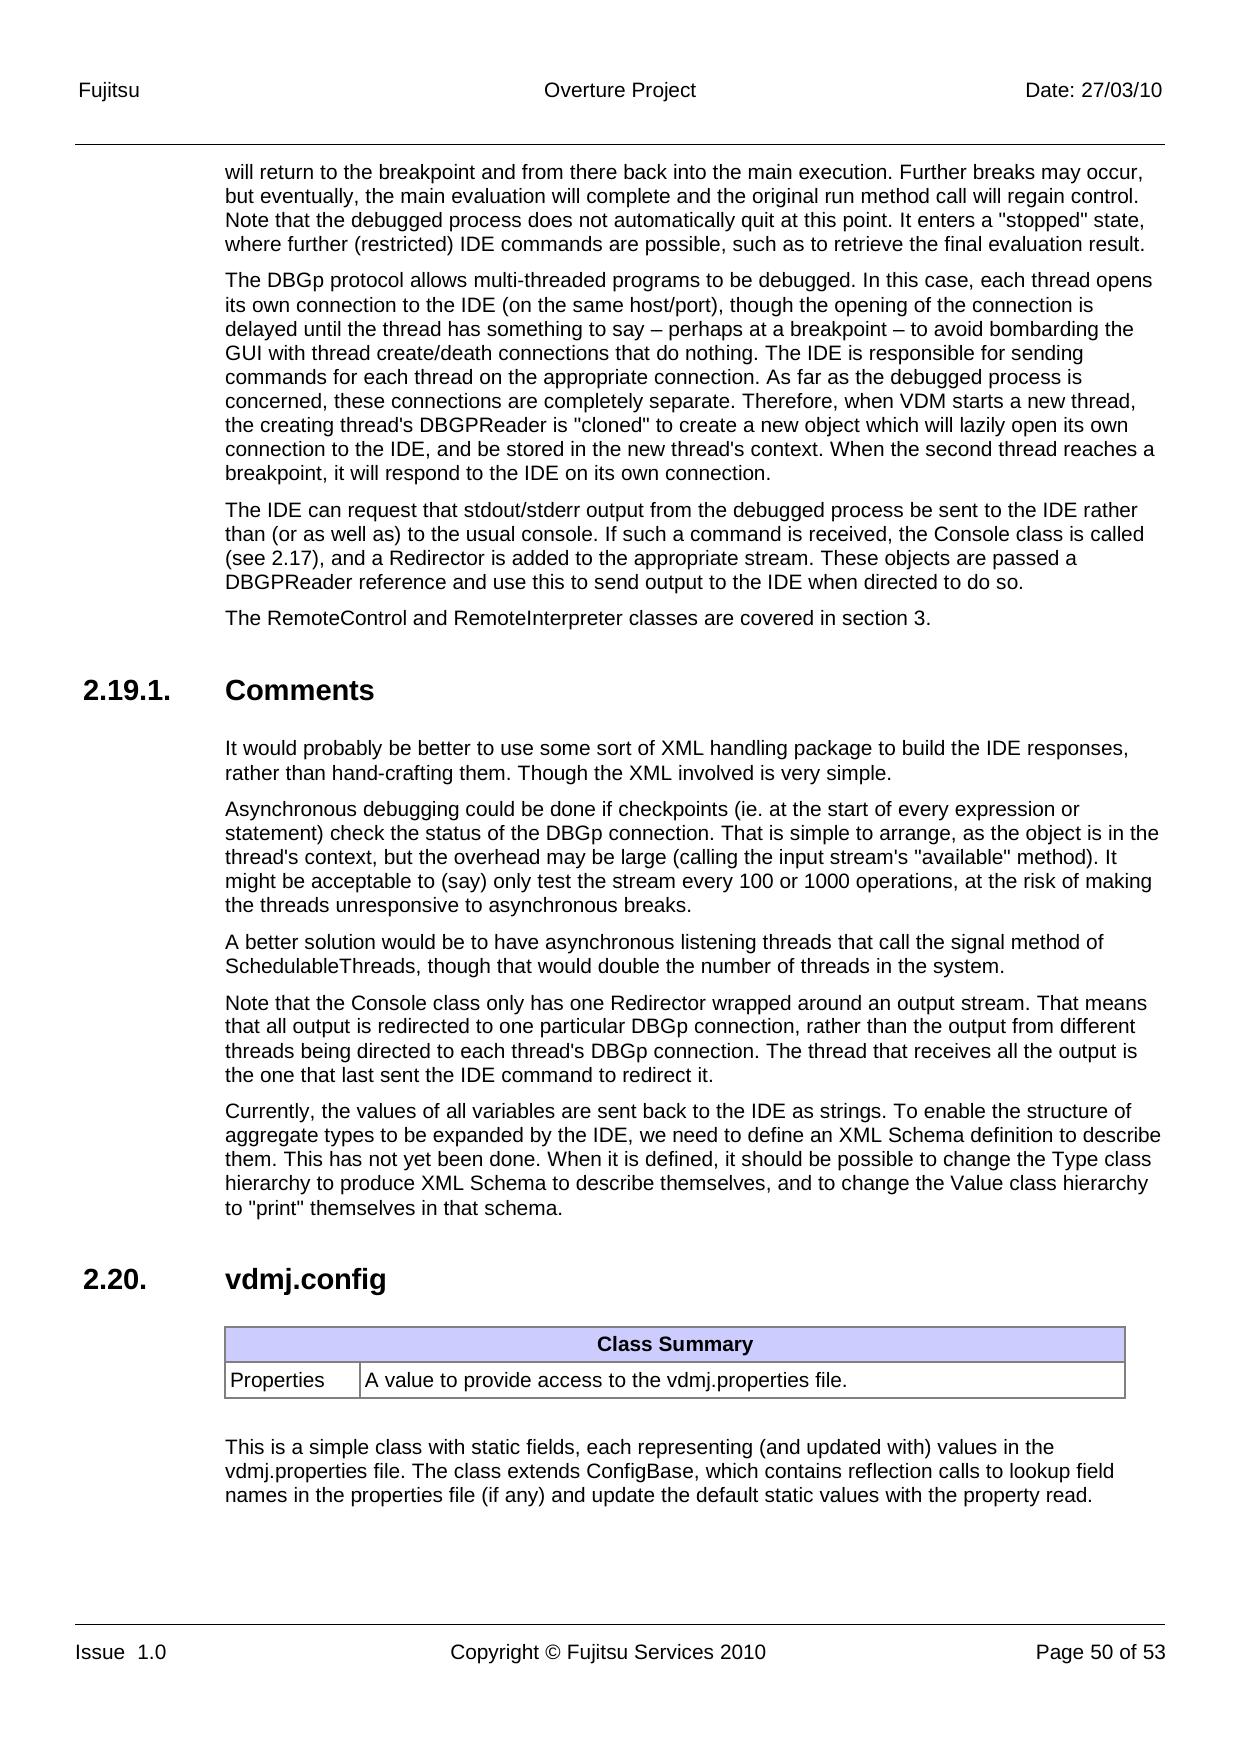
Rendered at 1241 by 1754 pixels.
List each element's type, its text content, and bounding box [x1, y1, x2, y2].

text This is a simple class with static fields, each representing (and updated with) values in the vdmj.properties file. The class extends ConfigBase, which contains reflection calls to lookup field names in the properties file (if any) and update the default static values with the property read. [225, 1435, 1165, 1507]
table_cell Properties [226, 1363, 359, 1397]
subtitle Comments [75, 673, 1165, 706]
text Note that the Console class only has one Redirector wrapped around an output stream. That means that all output is redirected to one particular DBGp connection, rather than the output from different threads being directed to each thread's DBGp connection. The thread that receives all the output is the one that last sent the IDE command to redirect it. [225, 990, 1165, 1087]
text It would probably be better to use some sort of XML handling package to build the IDE responses, rather than hand-crafting them. Though the XML involved is very simple. [225, 736, 1165, 784]
text will return to the breakpoint and from there back into the main execution. Further breaks may occur, but eventually, the main evaluation will complete and the original run method call will regain control. Note that the debugged process does not automatically quit at this point. It enters a "stopped" state, where further (restricted) IDE commands are possible, such as to retrieve the final evaluation result. [225, 160, 1165, 256]
table_cell A value to provide access to the vdmj.properties file. [361, 1363, 1124, 1397]
text The IDE can request that stdout/stderr output from the debugged process be sent to the IDE rather than (or as well as) to the usual console. If such a command is received, the Console class is called (see 2.17), and a Redirector is added to the appropriate stream. These objects are passed a DBGPReader reference and use this to send output to the IDE when directed to do so. [225, 497, 1165, 594]
text The RemoteControl and RemoteInterpreter classes are covered in section 3. [225, 606, 1165, 630]
text The DBGp protocol allows multi-threaded programs to be debugged. In this case, each thread opens its own connection to the IDE (on the same host/port), though the opening of the connection is delayed until the thread has something to say – perhaps at a breakpoint – to avoid bombarding the GUI with thread create/death connections that do nothing. The IDE is responsible for sending commands for each thread on the appropriate connection. As far as the debugged process is concerned, these connections are completely separate. Therefore, when VDM starts a new thread, the creating thread's DBGPReader is "cloned" to create a new object which will lazily open its own connection to the IDE, and be stored in the new thread's context. When the second thread reaches a breakpoint, it will respond to the IDE on its own connection. [225, 268, 1165, 485]
table_header Class Summary [226, 1328, 1124, 1361]
text Asynchronous debugging could be done if checkpoints (ie. at the start of every expression or statement) check the status of the DBGp connection. That is simple to arrange, as the object is in the thread's context, but the overhead may be large (calling the input stream's "available" method). It might be acceptable to (say) only test the stream every 100 or 1000 operations, at the risk of making the threads unresponsive to asynchronous breaks. [225, 797, 1165, 917]
text Currently, the values of all variables are sent back to the IDE as strings. To enable the structure of aggregate types to be expanded by the IDE, we need to define an XML Schema definition to describe them. This has not yet been done. When it is defined, it should be possible to change the Type class hierarchy to produce XML Schema to describe themselves, and to change the Value class hierarchy to "print" themselves in that schema. [225, 1099, 1165, 1219]
subtitle vdmj.config [75, 1262, 1165, 1296]
text A better solution would be to have asynchronous listening threads that call the signal method of SchedulableThreads, though that would double the number of threads in the system. [225, 930, 1165, 978]
